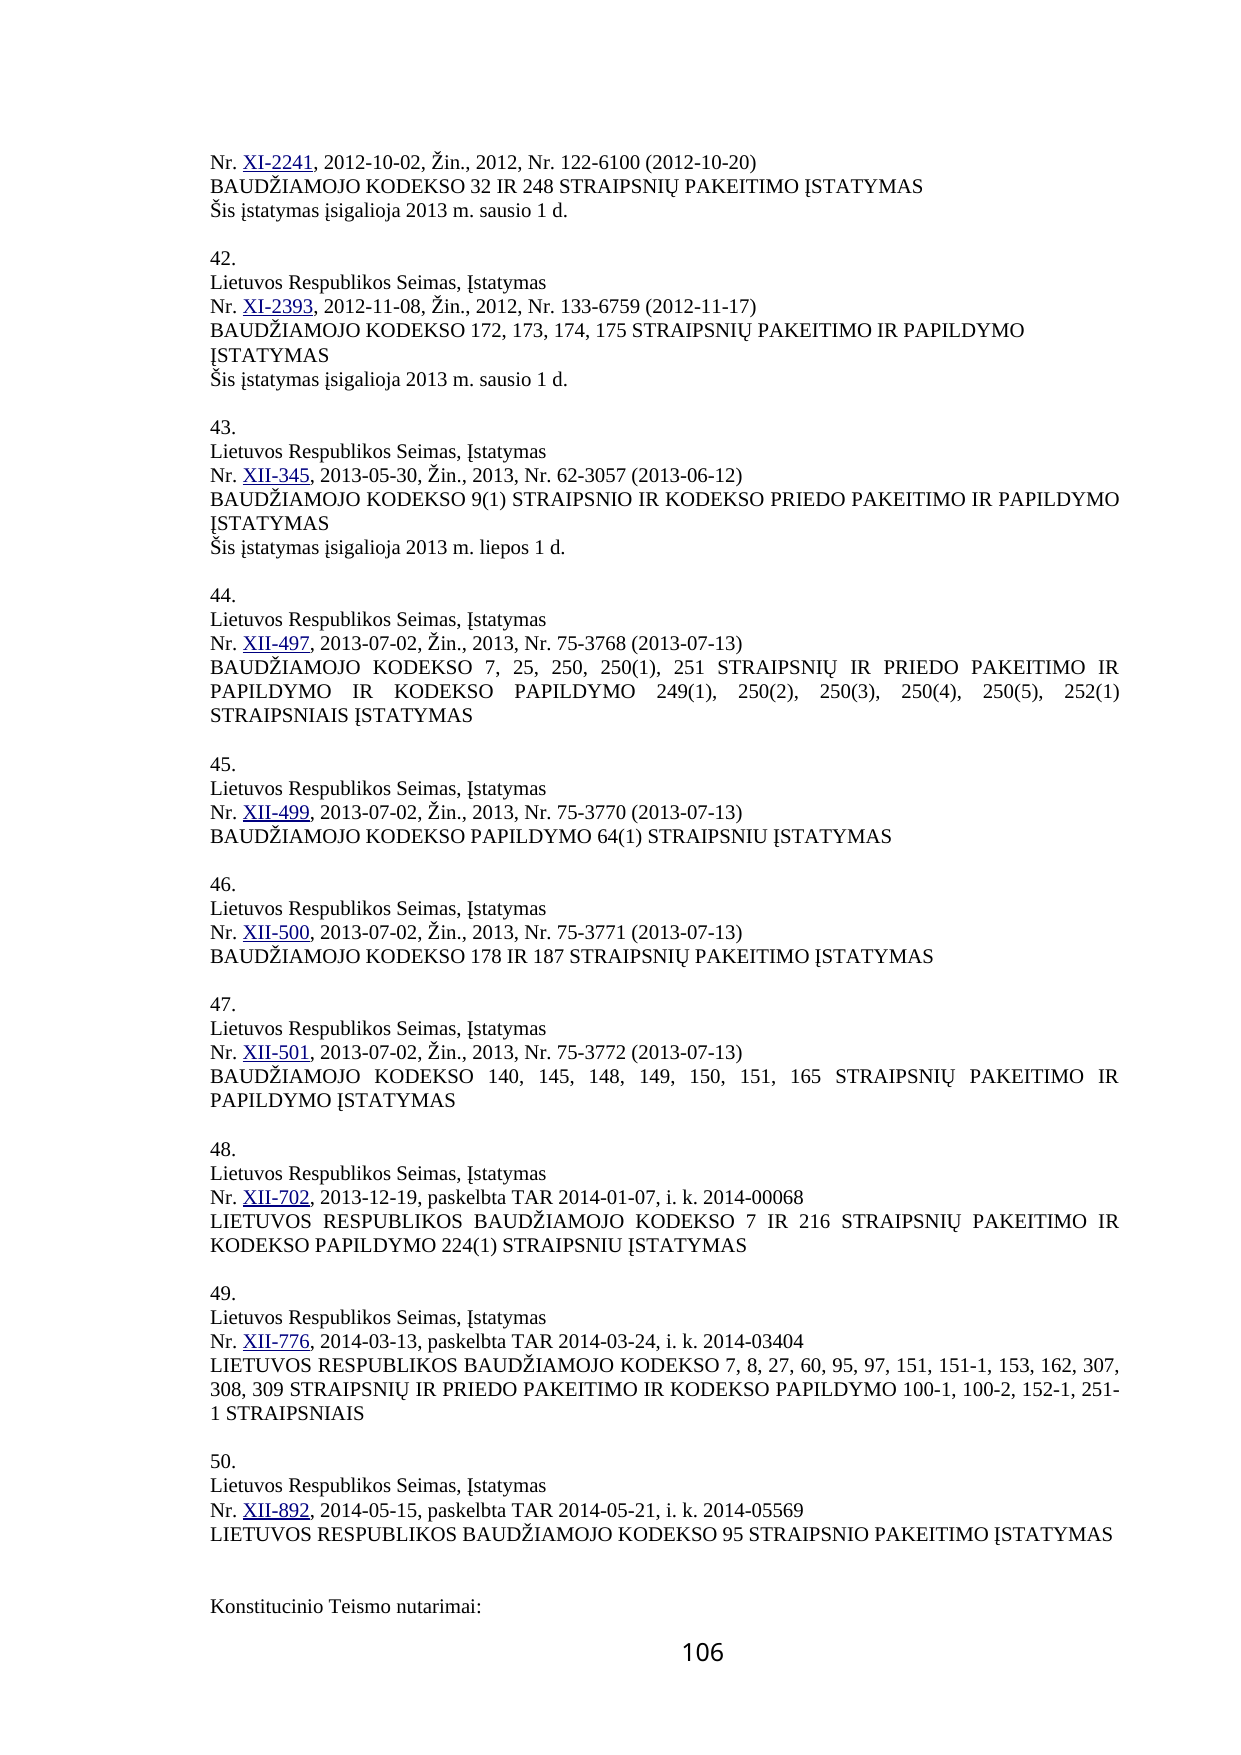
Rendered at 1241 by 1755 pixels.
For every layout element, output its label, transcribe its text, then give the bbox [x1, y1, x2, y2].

text BAUDŽIAMOJO KODEKSO PAPILDYMO 64(1) STRAIPSNIU ĮSTATYMAS [210, 824, 1120, 848]
text Šis įstatymas įsigalioja 2013 m. sausio 1 d. [210, 198, 1120, 222]
text BAUDŽIAMOJO KODEKSO 32 IR 248 STRAIPSNIŲ PAKEITIMO ĮSTATYMAS [210, 174, 1120, 198]
text Nr. XII-500, 2013-07-02, Žin., 2013, Nr. 75-3771 (2013-07-13) [210, 920, 1120, 944]
text Konstitucinio Teismo nutarimai: [210, 1594, 1120, 1618]
text 44. [210, 583, 1120, 607]
text Lietuvos Respublikos Seimas, Įstatymas [210, 1473, 1120, 1497]
text 50. [210, 1449, 1120, 1473]
text Nr. XII-776, 2014-03-13, paskelbta TAR 2014-03-24, i. k. 2014-03404 [210, 1329, 1120, 1353]
text 49. [210, 1281, 1120, 1305]
text Nr. XII-499, 2013-07-02, Žin., 2013, Nr. 75-3770 (2013-07-13) [210, 800, 1120, 824]
text Nr. XII-497, 2013-07-02, Žin., 2013, Nr. 75-3768 (2013-07-13) [210, 631, 1120, 655]
text Nr. XII-501, 2013-07-02, Žin., 2013, Nr. 75-3772 (2013-07-13) [210, 1040, 1120, 1064]
text Nr. XI-2241, 2012-10-02, Žin., 2012, Nr. 122-6100 (2012-10-20) [210, 150, 1120, 174]
text 43. [210, 415, 1120, 439]
text 45. [210, 752, 1120, 776]
text Nr. XII-345, 2013-05-30, Žin., 2013, Nr. 62-3057 (2013-06-12) [210, 463, 1120, 487]
text Lietuvos Respublikos Seimas, Įstatymas [210, 607, 1120, 631]
text LIETUVOS RESPUBLIKOS BAUDŽIAMOJO KODEKSO 95 STRAIPSNIO PAKEITIMO ĮSTATYMAS [210, 1522, 1120, 1546]
text Lietuvos Respublikos Seimas, Įstatymas [210, 776, 1120, 800]
text Lietuvos Respublikos Seimas, Įstatymas [210, 439, 1120, 463]
text BAUDŽIAMOJO KODEKSO 9(1) STRAIPSNIO IR KODEKSO PRIEDO PAKEITIMO IR PAPILDYMO ĮSTATYMAS [210, 487, 1120, 535]
text BAUDŽIAMOJO KODEKSO 140, 145, 148, 149, 150, 151, 165 STRAIPSNIŲ PAKEITIMO IR PAPILDYMO ĮSTATYMAS [210, 1064, 1120, 1112]
text Nr. XII-702, 2013-12-19, paskelbta TAR 2014-01-07, i. k. 2014-00068 [210, 1185, 1120, 1209]
text 47. [210, 992, 1120, 1016]
text BAUDŽIAMOJO KODEKSO 178 IR 187 STRAIPSNIŲ PAKEITIMO ĮSTATYMAS [210, 944, 1120, 968]
text LIETUVOS RESPUBLIKOS BAUDŽIAMOJO KODEKSO 7 IR 216 STRAIPSNIŲ PAKEITIMO IR KODEKSO PAPILDYMO 224(1) STRAIPSNIU ĮSTATYMAS [210, 1209, 1120, 1257]
text 46. [210, 872, 1120, 896]
text Lietuvos Respublikos Seimas, Įstatymas [210, 270, 1120, 294]
text Šis įstatymas įsigalioja 2013 m. liepos 1 d. [210, 535, 1120, 559]
text 42. [210, 246, 1120, 270]
text Nr. XII-892, 2014-05-15, paskelbta TAR 2014-05-21, i. k. 2014-05569 [210, 1497, 1120, 1522]
text BAUDŽIAMOJO KODEKSO 7, 25, 250, 250(1), 251 STRAIPSNIŲ IR PRIEDO PAKEITIMO IR PAPILDYMO IR KODEKSO PAPILDYMO 249(1), 250(2), 250(3), 250(4), 250(5), 252(1) STRAIPSNIAIS ĮSTATYMAS [210, 655, 1120, 727]
text Nr. XI-2393, 2012-11-08, Žin., 2012, Nr. 133-6759 (2012-11-17) [210, 294, 1120, 318]
text LIETUVOS RESPUBLIKOS BAUDŽIAMOJO KODEKSO 7, 8, 27, 60, 95, 97, 151, 151-1, 153, 162, 307, 308, 309 STRAIPSNIŲ IR PRIEDO PAKEITIMO IR KODEKSO PAPILDYMO 100-1, 100-2, 152-1, 251-1 STRAIPSNIAIS [210, 1353, 1120, 1425]
text Lietuvos Respublikos Seimas, Įstatymas [210, 896, 1120, 920]
text Lietuvos Respublikos Seimas, Įstatymas [210, 1161, 1120, 1185]
text Lietuvos Respublikos Seimas, Įstatymas [210, 1305, 1120, 1329]
text 48. [210, 1137, 1120, 1161]
text Lietuvos Respublikos Seimas, Įstatymas [210, 1016, 1120, 1040]
text Šis įstatymas įsigalioja 2013 m. sausio 1 d. [210, 367, 1120, 391]
text BAUDŽIAMOJO KODEKSO 172, 173, 174, 175 STRAIPSNIŲ PAKEITIMO IR PAPILDYMO ĮSTATYMAS [210, 318, 1120, 367]
